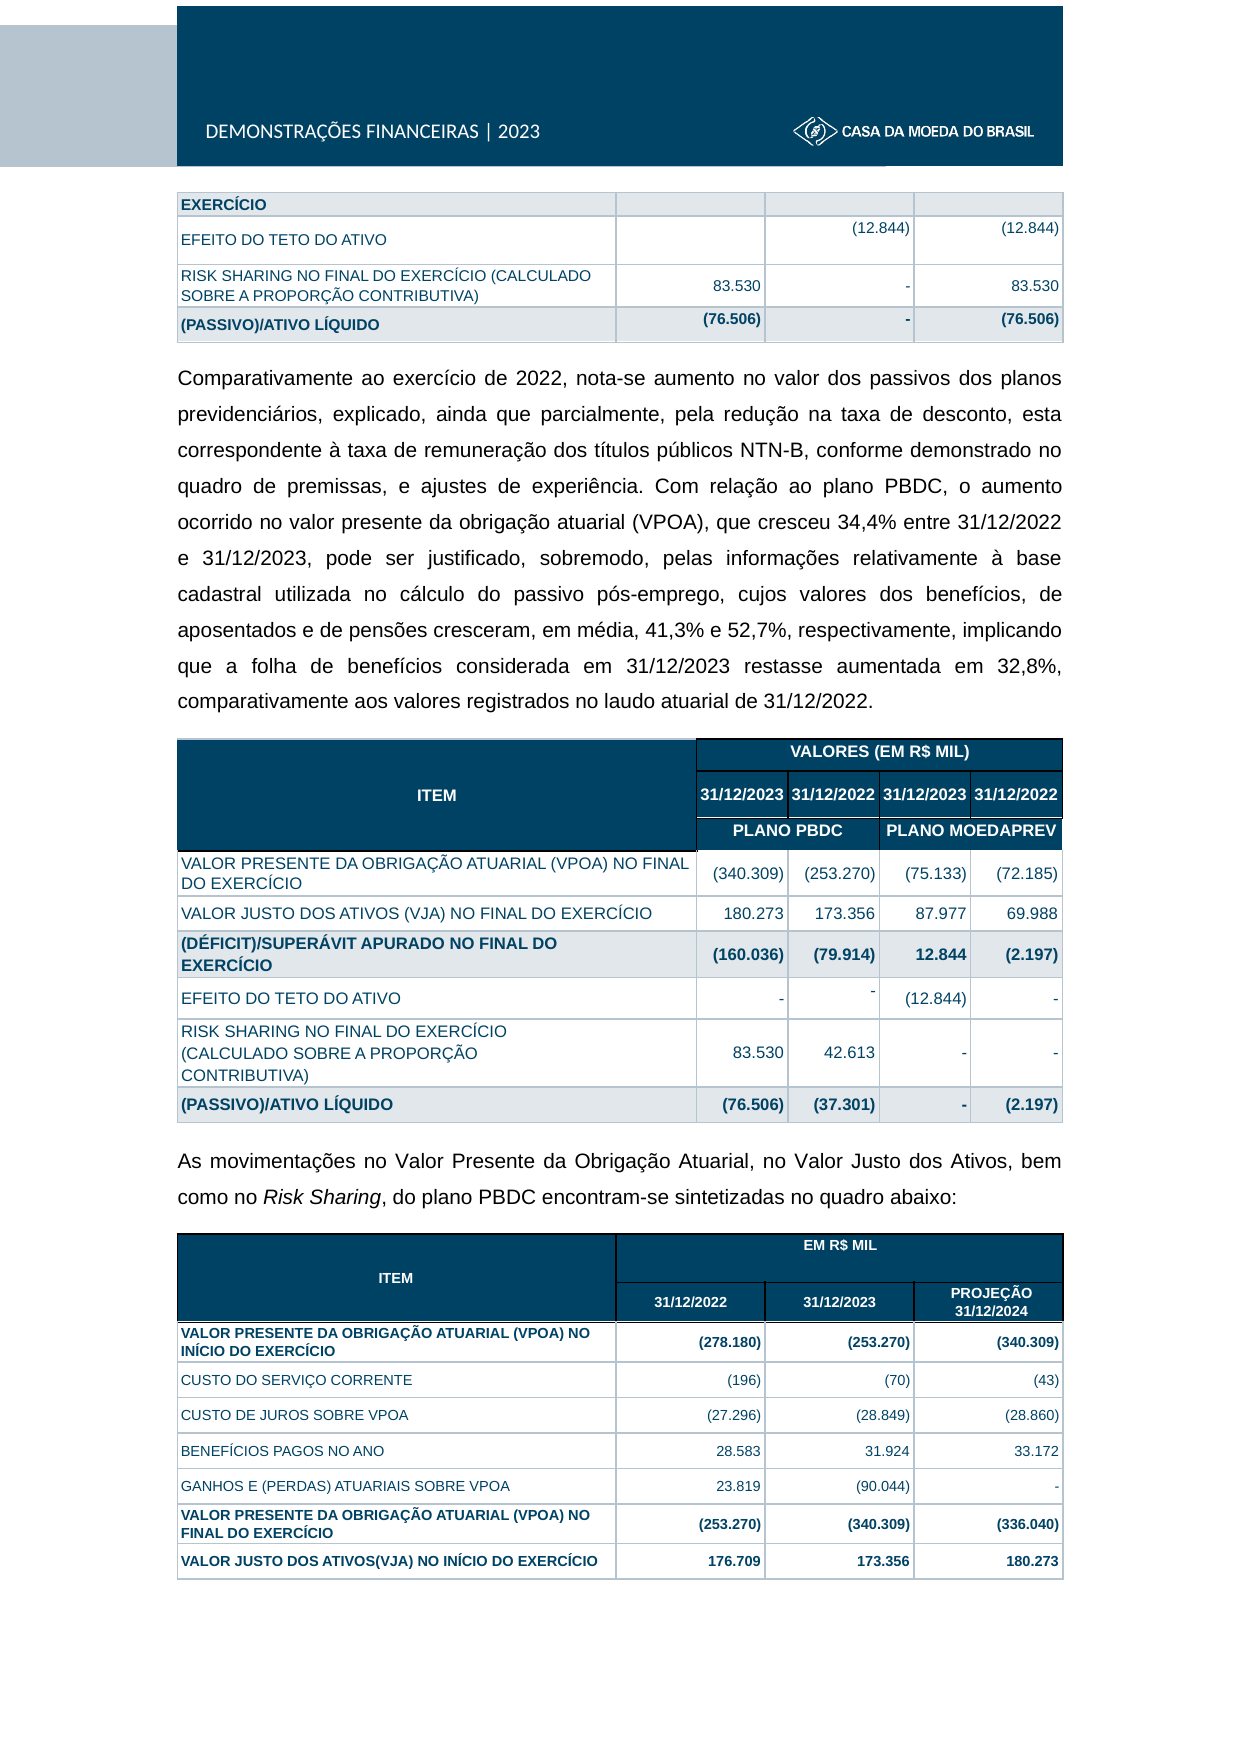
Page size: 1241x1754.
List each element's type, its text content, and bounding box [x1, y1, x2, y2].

table_cell (340.309) [915, 1323, 1062, 1361]
table_cell 180.273 [915, 1544, 1062, 1578]
table_cell EFEITO DO TETO DO ATIVO [178, 978, 696, 1018]
table_cell PROJEÇÃO 31/12/2024 [915, 1283, 1062, 1321]
table_cell (2.197) [971, 932, 1062, 977]
table_cell 23.819 [617, 1469, 764, 1503]
table_cell VALOR PRESENTE DA OBRIGAÇÃO ATUARIAL (VPOA) NO FINAL DO EXERCÍCIO [178, 1505, 615, 1543]
table_cell (27.296) [617, 1398, 764, 1432]
table_cell 31/12/2023 [766, 1283, 913, 1321]
table_cell - [789, 978, 879, 1018]
table_cell (196) [617, 1363, 764, 1397]
table_cell CUSTO DO SERVIÇO CORRENTE [178, 1363, 615, 1397]
table_cell - [697, 978, 787, 1018]
table_cell 42.613 [789, 1020, 879, 1086]
table_cell 31.924 [766, 1434, 913, 1467]
table_cell (12.844) [915, 217, 1062, 263]
table_cell (2.197) [971, 1088, 1062, 1122]
table_cell CUSTO DE JUROS SOBRE VPOA [178, 1398, 615, 1432]
text Comparativamente ao exercício de 2022, nota-se aumento no valor dos passivos dos planos previdenciários, explicado, ainda que parcialmente, pela redução na taxa de desconto, esta correspondente à taxa de remuneração dos títulos públicos NTN-B, conforme demonstrado no quadro de premissas, e ajustes de experiência. Com relação ao plano PBDC, o aumento ocorrido no valor presente da obrigação atuarial (VPOA), que cresceu 34,4% entre 31/12/2022 e 31/12/2023, pode ser justificado, sobremodo, pelas informações relativamente à base cadastral utilizada no cálculo do passivo pós-emprego, cujos valores dos benefícios, de aposentados e de pensões cresceram, em média, 41,3% e 52,7%, respectivamente, implicando que a folha de benefícios considerada em 31/12/2023 restasse aumentada em 32,8%, comparativamente aos valores registrados no laudo atuarial de 31/12/2022. [177, 366, 1063, 713]
table_cell VALOR PRESENTE DA OBRIGAÇÃO ATUARIAL (VPOA) NO FINAL DO EXERCÍCIO [178, 852, 696, 895]
table_cell - [880, 1088, 970, 1122]
table_cell (43) [915, 1363, 1062, 1397]
table_cell RISK SHARING NO FINAL DO EXERCÍCIO (CALCULADO SOBRE A PROPORÇÃO CONTRIBUTIVA) [178, 265, 615, 306]
table_cell (340.309) [697, 850, 787, 895]
table_cell [617, 217, 764, 263]
table_header ITEM [177, 740, 696, 850]
table_cell (12.844) [766, 217, 913, 263]
table_cell 173.356 [789, 897, 879, 930]
table_cell (336.040) [915, 1505, 1062, 1543]
table_cell GANHOS E (PERDAS) ATUARIAIS SOBRE VPOA [178, 1469, 615, 1503]
table_cell (340.309) [766, 1505, 913, 1543]
table_cell (PASSIVO)/ATIVO LÍQUIDO [178, 1088, 696, 1122]
table_cell 176.709 [617, 1544, 764, 1578]
table_cell EFEITO DO TETO DO ATIVO [178, 217, 615, 263]
table_header VALORES (EM R$ MIL) [697, 740, 1062, 770]
table_cell 31/12/2022 [971, 772, 1062, 817]
table_cell VALOR JUSTO DOS ATIVOS (VJA) NO FINAL DO EXERCÍCIO [178, 897, 696, 930]
table_cell (90.044) [766, 1469, 913, 1503]
table_cell (278.180) [617, 1323, 764, 1361]
table_cell (253.270) [766, 1323, 913, 1361]
table_cell (76.506) [915, 308, 1062, 341]
table_cell - [971, 978, 1062, 1018]
table_cell (72.185) [971, 850, 1062, 895]
table_cell 180.273 [697, 897, 787, 930]
table_cell (28.860) [915, 1398, 1062, 1432]
table_cell 173.356 [766, 1544, 913, 1578]
table_header [914, 1235, 1062, 1281]
table_cell (79.914) [789, 932, 879, 977]
table_cell [915, 193, 1062, 215]
table_cell (12.844) [880, 978, 970, 1018]
table_cell (70) [766, 1363, 913, 1397]
table_header [617, 1235, 765, 1281]
table_cell (76.506) [617, 308, 764, 341]
table_cell EXERCÍCIO [178, 193, 615, 215]
table_cell 83.530 [617, 265, 764, 306]
table_cell (253.270) [617, 1505, 764, 1543]
table_cell (37.301) [789, 1088, 879, 1122]
table_cell (75.133) [880, 850, 970, 895]
table_cell RISK SHARING NO FINAL DO EXERCÍCIO (CALCULADO SOBRE A PROPORÇÃO CONTRIBUTIVA) [178, 1020, 696, 1086]
table_header ITEM [178, 1235, 615, 1321]
table_cell [617, 193, 764, 215]
table_cell - [971, 1020, 1062, 1086]
table_cell (DÉFICIT)/SUPERÁVIT APURADO NO FINAL DO EXERCÍCIO [178, 932, 696, 977]
table_cell - [766, 308, 913, 341]
table_header EM R$ MIL [765, 1235, 914, 1281]
table_cell PLANO MOEDAPREV [880, 819, 1062, 850]
table_cell - [880, 1020, 970, 1086]
table_cell PLANO PBDC [697, 819, 879, 850]
table_cell (76.506) [697, 1088, 787, 1122]
table_cell - [766, 265, 913, 306]
table_cell 28.583 [617, 1434, 764, 1467]
table_cell (28.849) [766, 1398, 913, 1432]
table_cell VALOR JUSTO DOS ATIVOS(VJA) NO INÍCIO DO EXERCÍCIO [178, 1544, 615, 1578]
table_cell 69.988 [971, 897, 1062, 930]
table_cell 31/12/2022 [617, 1283, 764, 1321]
text As movimentações no Valor Presente da Obrigação Atuarial, no Valor Justo dos Ativos, bem como no Risk Sharing, do plano PBDC encontram-se sintetizadas no quadro abaixo: [177, 1149, 1063, 1209]
table_cell BENEFÍCIOS PAGOS NO ANO [178, 1434, 615, 1467]
table_cell 33.172 [915, 1434, 1062, 1467]
table_cell (253.270) [789, 850, 879, 895]
table_cell 12.844 [880, 932, 970, 977]
table_cell 87.977 [880, 897, 970, 930]
table_cell 31/12/2022 [789, 772, 879, 817]
table_cell 83.530 [915, 265, 1062, 306]
table_cell (160.036) [697, 932, 787, 977]
table_cell - [915, 1469, 1062, 1503]
table_cell (PASSIVO)/ATIVO LÍQUIDO [178, 308, 615, 341]
table_cell 83.530 [697, 1020, 787, 1086]
table_cell 31/12/2023 [880, 772, 970, 817]
table_cell VALOR PRESENTE DA OBRIGAÇÃO ATUARIAL (VPOA) NO INÍCIO DO EXERCÍCIO [178, 1323, 615, 1361]
table_cell [766, 193, 913, 215]
table_cell 31/12/2023 [697, 772, 787, 817]
